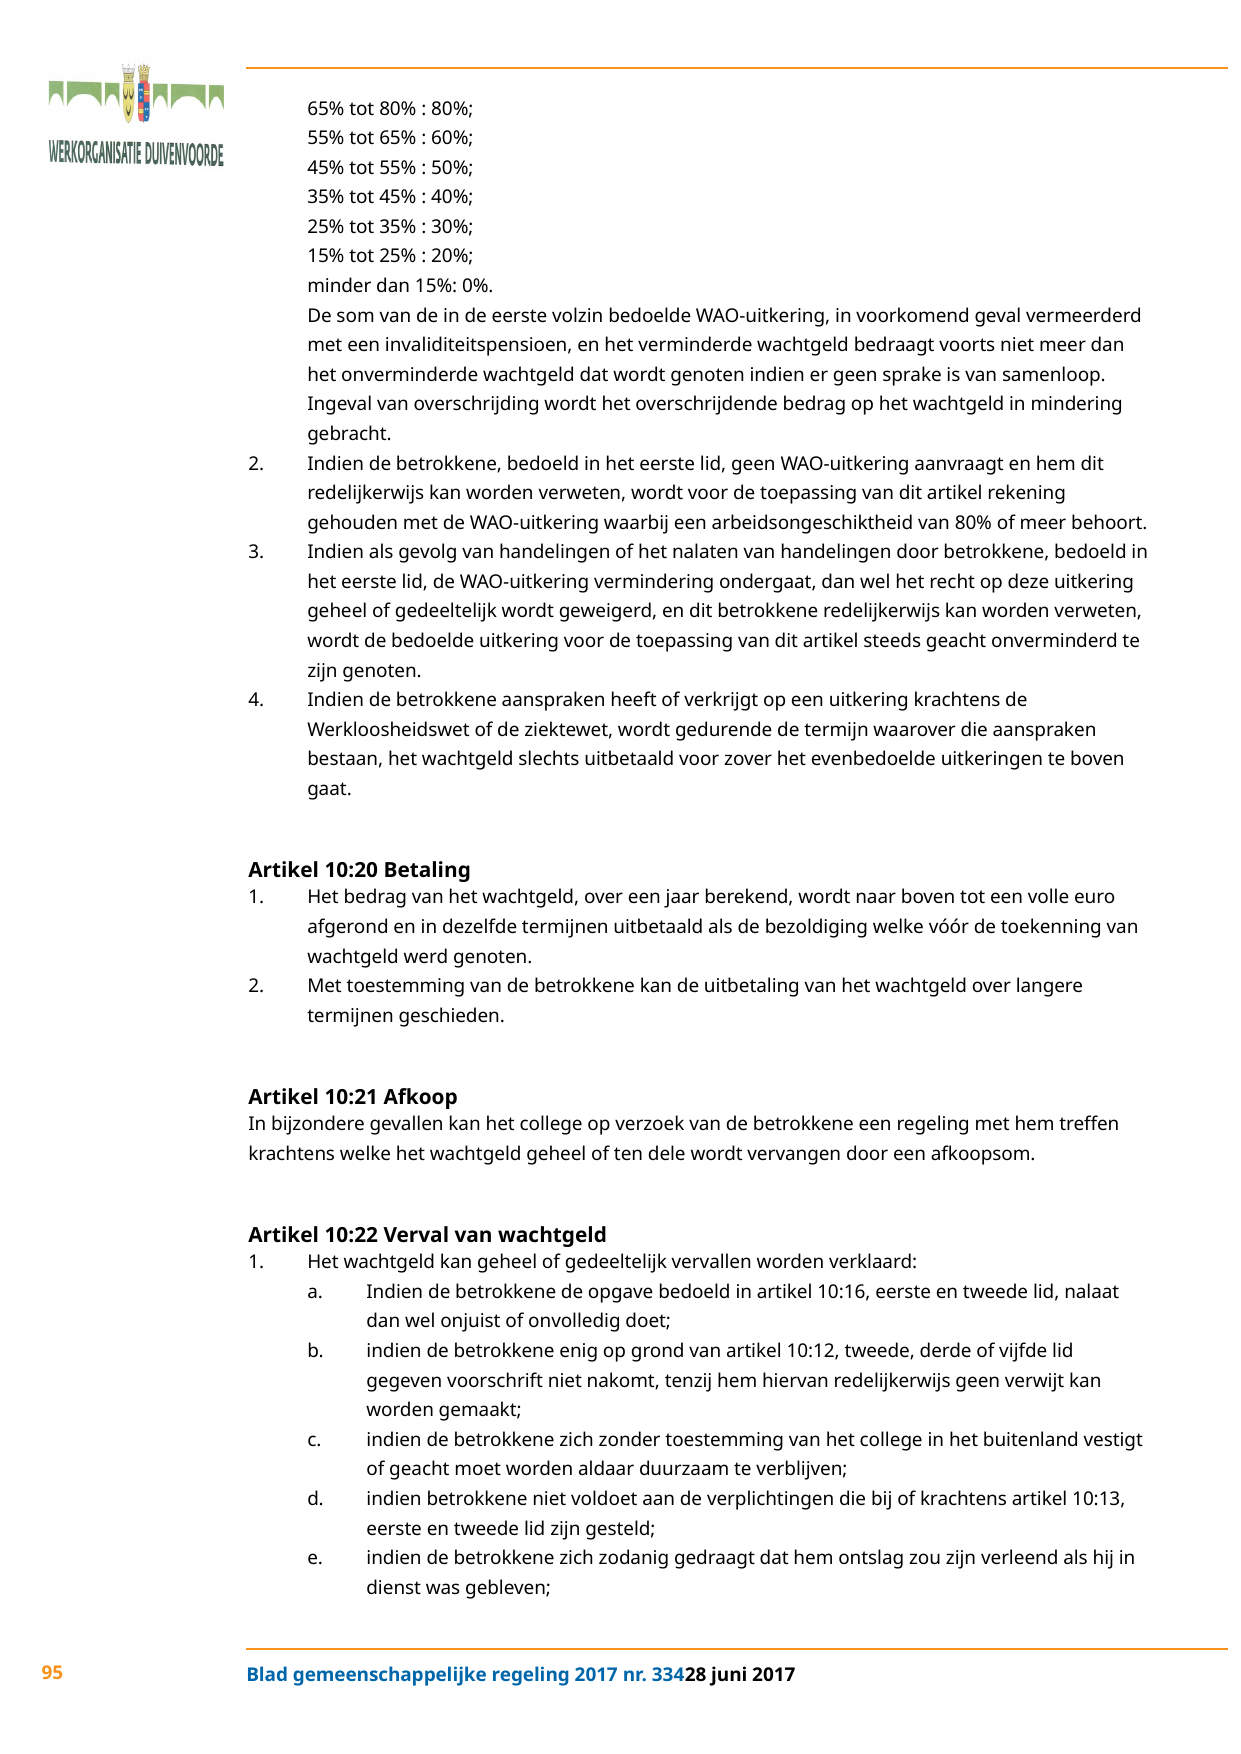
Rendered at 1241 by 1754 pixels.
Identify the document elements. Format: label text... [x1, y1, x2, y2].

list 35% tot 45% : 40%; [248, 183, 1152, 209]
list Indien de betrokkene de opgave bedoeld in artikel 10:16, eerste en tweede lid, nalaat dan wel onjuist of onvolledig doet; [307, 1278, 1152, 1333]
picture [41, 47, 231, 172]
list indien betrokkene niet voldoet aan de verplichtingen die bij of krachtens artikel 10:13, eerste en tweede lid zijn gesteld; [307, 1485, 1152, 1540]
list 15% tot 25% : 20%; [248, 243, 1152, 268]
text Artikel 10:22 Verval van wachtgeld [248, 1220, 1152, 1248]
list 65% tot 80% : 80%; [248, 95, 1152, 121]
list De som van de in de eerste volzin bedoelde WAO-uitkering, in voorkomend geval vermeerderd met een invaliditeitspensioen, en het verminderde wachtgeld bedraagt voorts niet meer dan het onverminderde wachtgeld dat wordt genoten indien er geen sprake is van samenloop. Ingeval van overschrijding wordt het overschrijdende bedrag op het wachtgeld in mindering gebracht. [248, 302, 1152, 446]
list Het bedrag van het wachtgeld, over een jaar berekend, wordt naar boven tot een volle euro afgerond en in dezelfde termijnen uitbetaald als de bezoldiging welke vóór de toekenning van wachtgeld werd genoten. [248, 884, 1152, 968]
list indien de betrokkene enig op grond van artikel 10:12, tweede, derde of vijfde lid gegeven voorschrift niet nakomt, tenzij hem hiervan redelijkerwijs geen verwijt kan worden gemaakt; [307, 1337, 1152, 1422]
list Indien de betrokkene aanspraken heeft of verkrijgt op een uitkering krachtens de Werkloosheidswet of de ziektewet, wordt gedurende de termijn waarover die aanspraken bestaan, het wachtgeld slechts uitbetaald voor zover het evenbedoelde uitkeringen te boven gaat. [248, 686, 1152, 801]
text Artikel 10:20 Betaling [248, 855, 1152, 884]
list Het wachtgeld kan geheel of gedeeltelijk vervallen worden verklaard: [248, 1248, 1152, 1274]
list Indien de betrokkene, bedoeld in het eerste lid, geen WAO-uitkering aanvraagt en hem dit redelijkerwijs kan worden verweten, wordt voor de toepassing van dit artikel rekening gehouden met de WAO-uitkering waarbij een arbeidsongeschiktheid van 80% of meer behoort. [248, 450, 1152, 535]
list indien de betrokkene zich zodanig gedraagt dat hem ontslag zou zijn verleend als hij in dienst was gebleven; [307, 1544, 1152, 1599]
list Met toestemming van de betrokkene kan de uitbetaling van het wachtgeld over langere termijnen geschieden. [248, 972, 1152, 1028]
list Indien als gevolg van handelingen of het nalaten van handelingen door betrokkene, bedoeld in het eerste lid, de WAO-uitkering vermindering ondergaat, dan wel het recht op deze uitkering geheel of gedeeltelijk wordt geweigerd, en dit betrokkene redelijkerwijs kan worden verweten, wordt de bedoelde uitkering voor de toepassing van dit artikel steeds geacht onverminderd te zijn genoten. [248, 538, 1152, 683]
text Artikel 10:21 Afkoop [248, 1082, 1152, 1110]
list 55% tot 65% : 60%; [248, 124, 1152, 150]
list 25% tot 35% : 30%; [248, 213, 1152, 239]
list indien de betrokkene zich zonder toestemming van het college in het buitenland vestigt of geacht moet worden aldaar duurzaam te verblijven; [307, 1426, 1152, 1481]
list minder dan 15%: 0%. [248, 272, 1152, 298]
text In bijzondere gevallen kan het college op verzoek van de betrokkene een regeling met hem treffen krachtens welke het wachtgeld geheel of ten dele wordt vervangen door een afkoopsom. [248, 1110, 1152, 1166]
list 45% tot 55% : 50%; [248, 154, 1152, 180]
